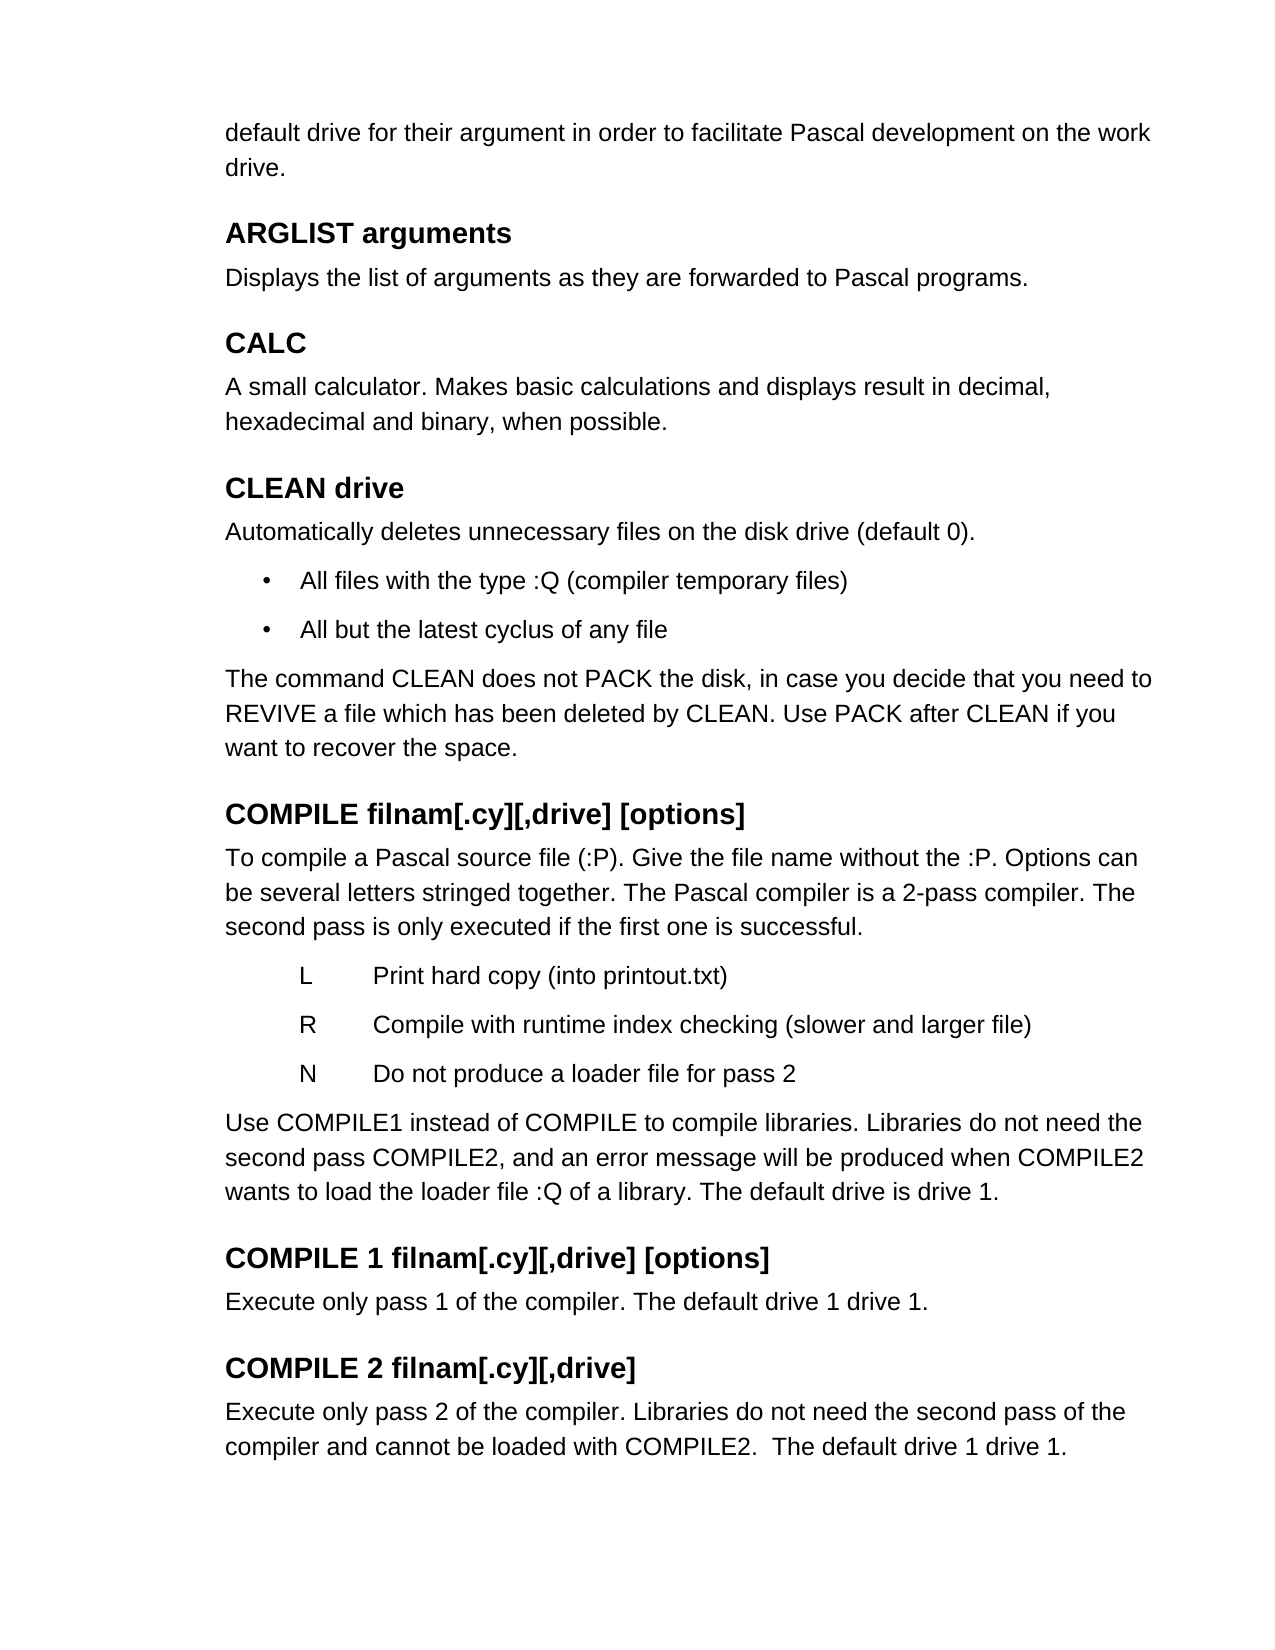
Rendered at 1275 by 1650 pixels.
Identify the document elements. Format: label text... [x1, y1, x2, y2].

text The command CLEAN does not PACK the disk, in case you decide that you need to REVIVE a file which has been deleted by CLEAN. Use PACK after CLEAN if you want to recover the space. [225, 664, 1157, 762]
text Automatically deletes unnecessary files on the disk drive (default 0). [225, 517, 1157, 546]
text Execute only pass 1 of the compiler. The default drive 1 drive 1. [225, 1287, 1157, 1316]
text Execute only pass 2 of the compiler. Libraries do not need the second pass of the compiler and cannot be loaded with COMPILE2. The default drive 1 drive 1. [225, 1397, 1157, 1460]
text Displays the list of arguments as they are forwarded to Pascal programs. [225, 262, 1157, 291]
text To compile a Pascal source file (:P). Give the file name without the :P. Options can be several letters stringed together. The Pascal compiler is a 2-pass compiler. The second pass is only executed if the first one is successful. [225, 843, 1157, 941]
text N Do not produce a loader file for pass 2 [225, 1059, 1157, 1088]
subtitle COMPILE 2 filnam[.cy][,drive] [225, 1351, 1157, 1384]
subtitle CALC [225, 326, 1157, 360]
list All but the latest cyclus of any file [262, 615, 1157, 644]
subtitle COMPILE filnam[.cy][,drive] [options] [225, 797, 1157, 831]
text default drive for their argument in order to facilitate Pascal development on the work drive. [225, 118, 1157, 181]
text L Print hard copy (into printout.txt) [225, 961, 1157, 990]
text A small calculator. Makes basic calculations and displays result in decimal, hexadecimal and binary, when possible. [225, 372, 1157, 436]
subtitle CLEAN drive [225, 471, 1157, 504]
text Use COMPILE1 instead of COMPILE to compile libraries. Libraries do not need the second pass COMPILE2, and an error message will be produced when COMPILE2 wants to load the loader file :Q of a library. The default drive is drive 1. [225, 1108, 1157, 1206]
text R Compile with runtime index checking (slower and larger file) [225, 1010, 1157, 1039]
list All files with the type :Q (compiler temporary files) [262, 566, 1157, 595]
subtitle COMPILE 1 filnam[.cy][,drive] [options] [225, 1241, 1157, 1274]
subtitle ARGLIST arguments [225, 216, 1157, 250]
